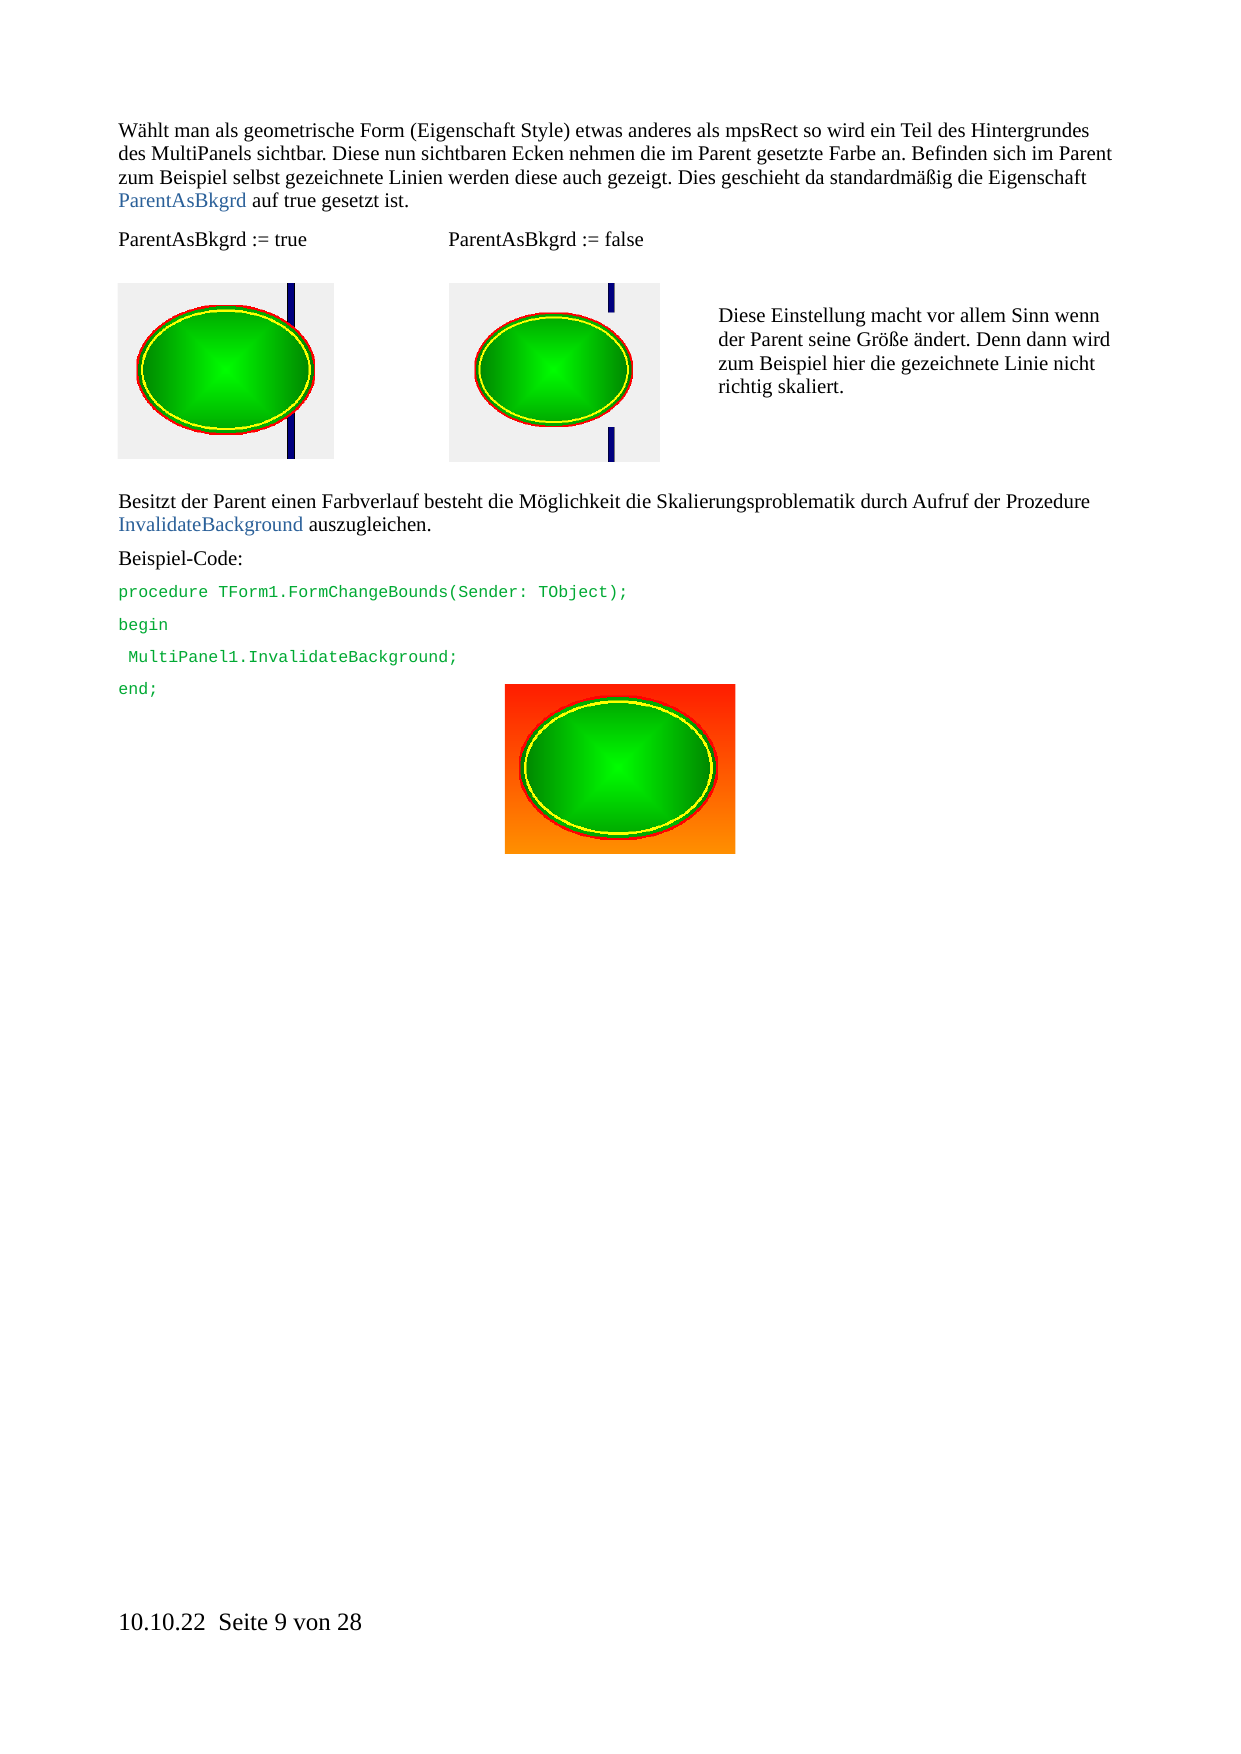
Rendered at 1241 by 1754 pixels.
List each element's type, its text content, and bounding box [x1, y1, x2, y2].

text Beispiel-Code: [118, 551, 1122, 569]
text ParentAsBkgrd := true ParentAsBkgrd := false [118, 227, 1122, 251]
text Besitzt der Parent einen Farbverlauf besteht die Möglichkeit die Skalierungsproblematik durch Aufruf der Prozedure InvalidateBackground auszugleichen. [118, 489, 1122, 537]
text [334, 304, 449, 398]
picture [449, 283, 660, 462]
picture [504, 684, 736, 854]
text MultiPanel1.InvalidateBackground; [118, 648, 1122, 666]
text procedure TForm1.FormChangeBounds(Sender: TObject); [118, 583, 1122, 601]
text Diese Einstellung macht vor allem Sinn wenn der Parent seine Größe ändert. Denn dann wird zum Beispiel hier die gezeichnete Linie nicht richtig skaliert. [660, 304, 1122, 398]
text Wählt man als geometrische Form (Eigenschaft Style) etwas anderes als mpsRect so wird ein Teil des Hintergrundes des MultiPanels sichtbar. Diese nun sichtbaren Ecken nehmen die im Parent gesetzte Farbe an. Befinden sich im Parent zum Beispiel selbst gezeichnete Linien werden diese auch gezeigt. Dies geschieht da standardmäßig die Eigenschaft ParentAsBkgrd auf true gesetzt ist. [118, 118, 1122, 213]
text begin [118, 616, 1122, 633]
text end; [118, 680, 1122, 698]
picture [117, 283, 334, 459]
